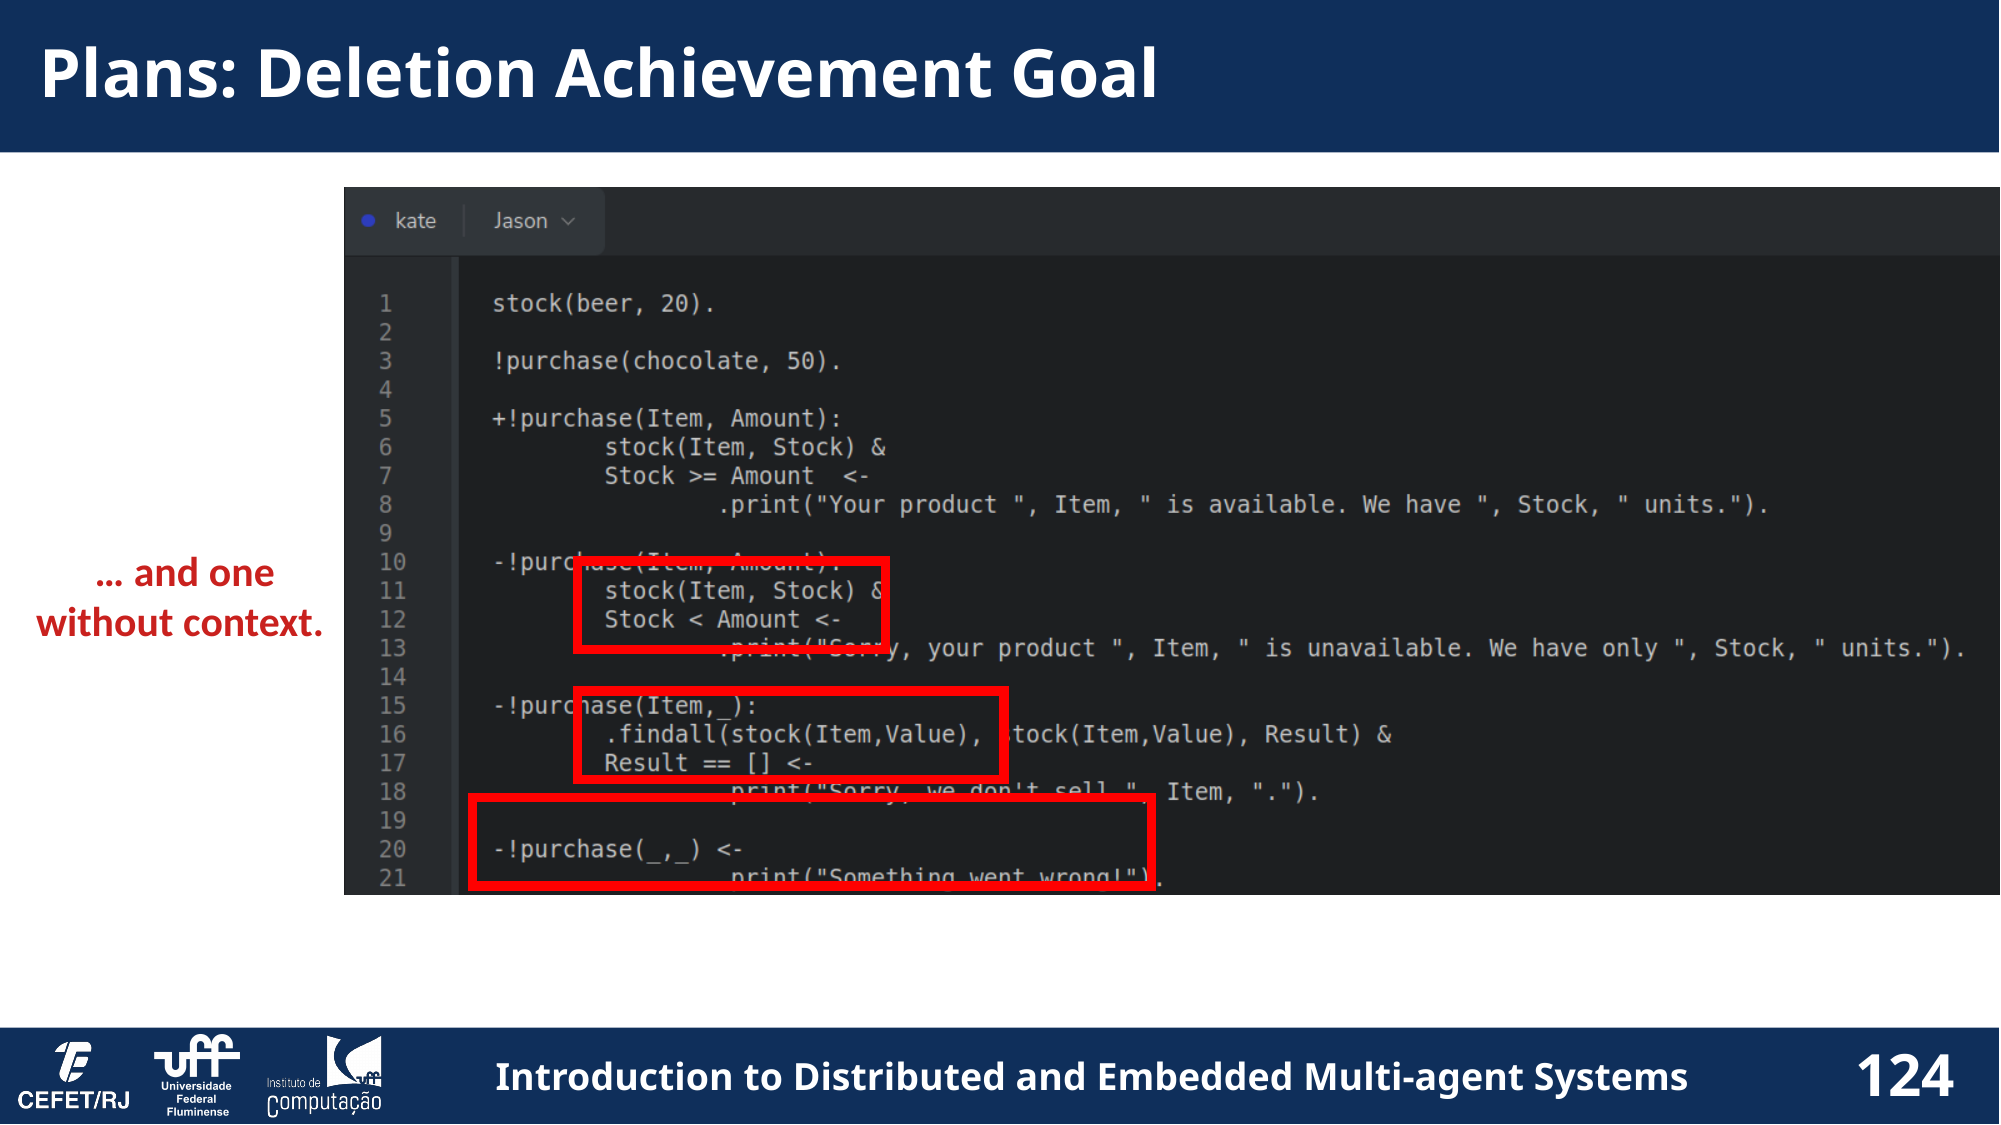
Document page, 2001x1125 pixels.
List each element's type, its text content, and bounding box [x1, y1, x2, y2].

picture [344, 187, 2000, 895]
text_box … and one without context. [11, 537, 358, 653]
picture [153, 1033, 241, 1121]
picture [18, 1021, 129, 1125]
text_box Plans: Deletion Achievement Goal [25, 23, 1999, 119]
picture [265, 1033, 383, 1118]
